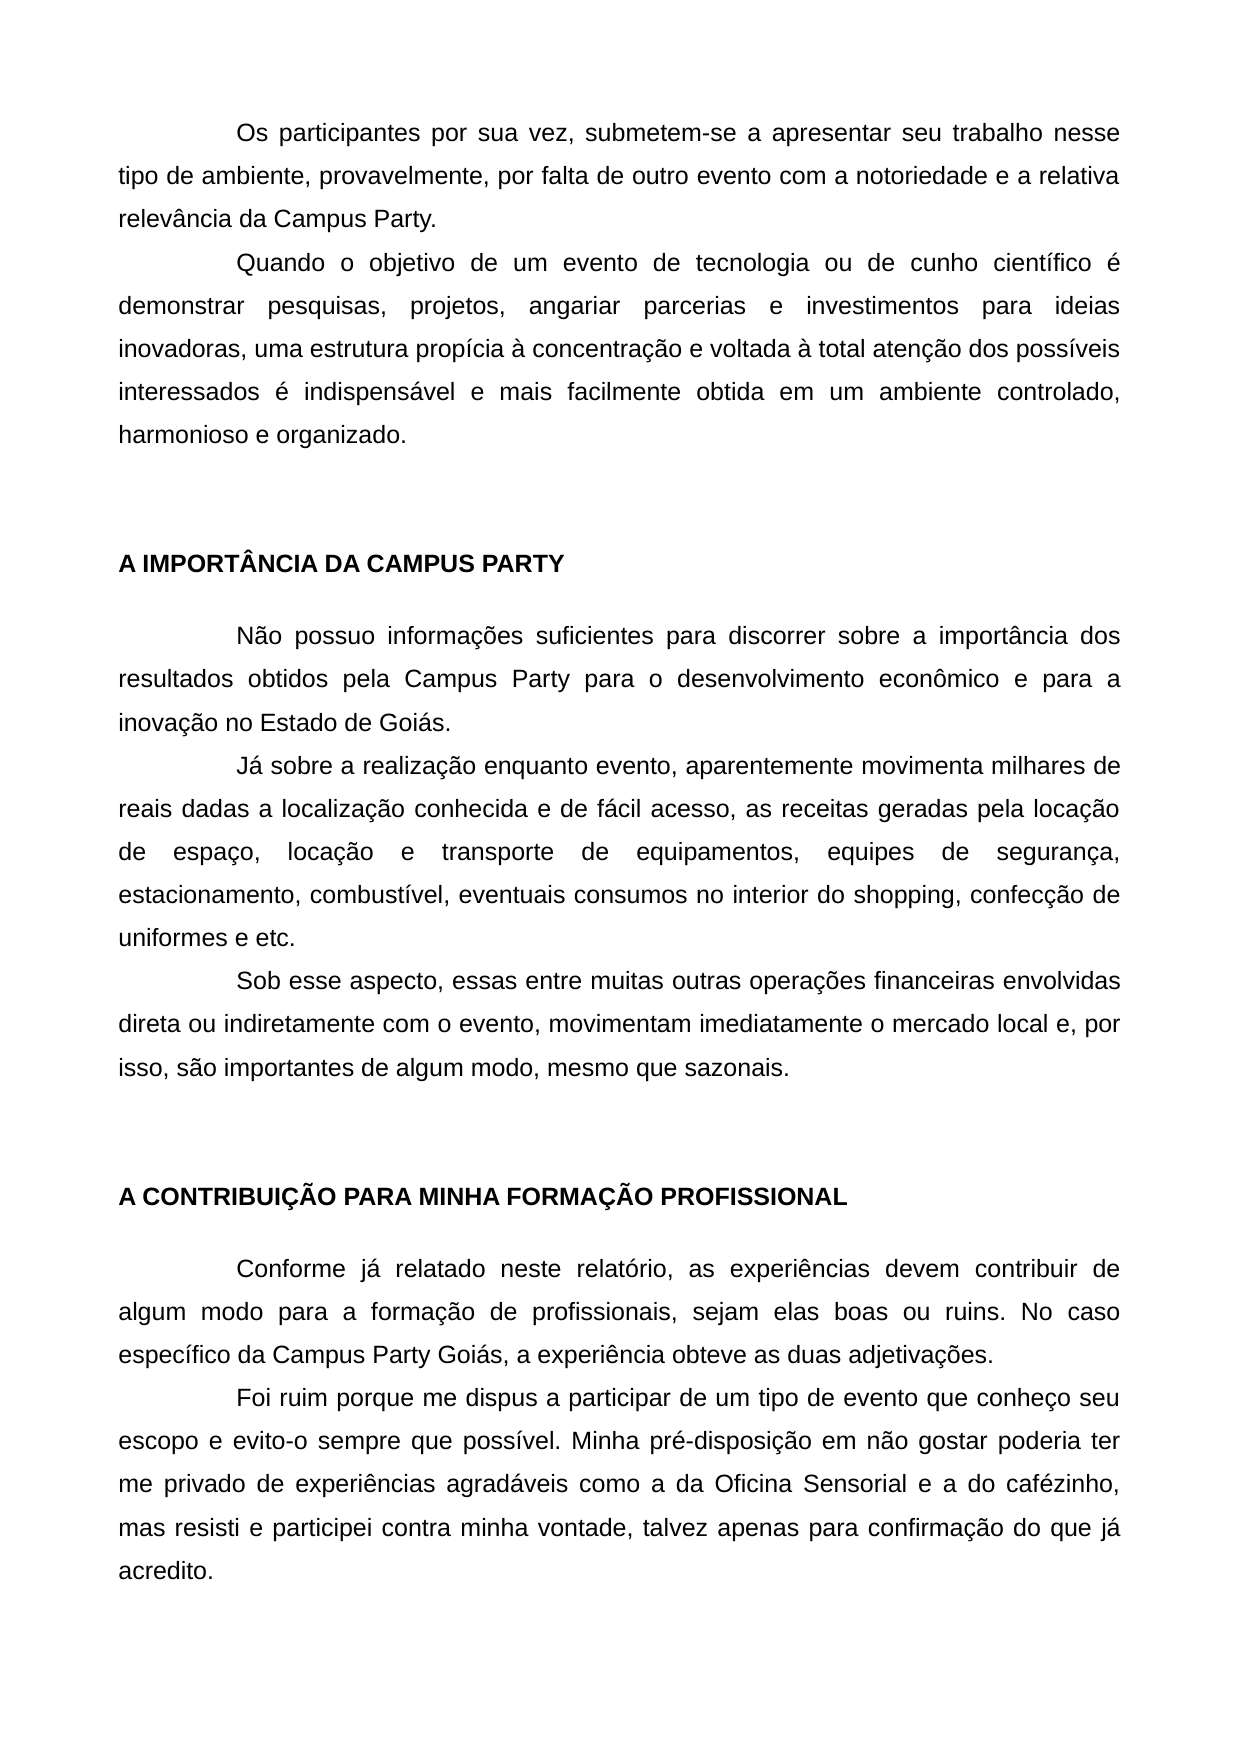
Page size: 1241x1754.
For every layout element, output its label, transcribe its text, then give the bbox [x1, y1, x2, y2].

text Foi ruim porque me dispus a participar de um tipo de evento que conheço seu escopo e evito-o sempre que possível. Minha pré-disposição em não gostar poderia ter me privado de experiências agradáveis como a da Oficina Sensorial e a do cafézinho, mas resisti e participei contra minha vontade, talvez apenas para confirmação do que já acredito. [118, 1383, 1122, 1584]
list A CONTRIBUIÇÃO PARA MINHA FORMAÇÃO PROFISSIONAL [118, 1182, 1122, 1211]
text Conforme já relatado neste relatório, as experiências devem contribuir de algum modo para a formação de profissionais, sejam elas boas ou ruins. No caso específico da Campus Party Goiás, a experiência obteve as duas adjetivações. [118, 1254, 1122, 1369]
text Já sobre a realização enquanto evento, aparentemente movimenta milhares de reais dadas a localização conhecida e de fácil acesso, as receitas geradas pela locação de espaço, locação e transporte de equipamentos, equipes de segurança, estacionamento, combustível, eventuais consumos no interior do shopping, confecção de uniformes e etc. [118, 751, 1122, 952]
text Sob esse aspecto, essas entre muitas outras operações financeiras envolvidas direta ou indiretamente com o evento, movimentam imediatamente o mercado local e, por isso, são importantes de algum modo, mesmo que sazonais. [118, 966, 1122, 1081]
text Os participantes por sua vez, submetem-se a apresentar seu trabalho nesse tipo de ambiente, provavelmente, por falta de outro evento com a notoriedade e a relativa relevância da Campus Party. [118, 118, 1122, 233]
text Não possuo informações suficientes para discorrer sobre a importância dos resultados obtidos pela Campus Party para o desenvolvimento econômico e para a inovação no Estado de Goiás. [118, 621, 1122, 736]
text Quando o objetivo de um evento de tecnologia ou de cunho científico é demonstrar pesquisas, projetos, angariar parcerias e investimentos para ideias inovadoras, uma estrutura propícia à concentração e voltada à total atenção dos possíveis interessados é indispensável e mais facilmente obtida em um ambiente controlado, harmonioso e organizado. [118, 247, 1122, 449]
list A IMPORTÂNCIA DA CAMPUS PARTY [118, 549, 1122, 578]
